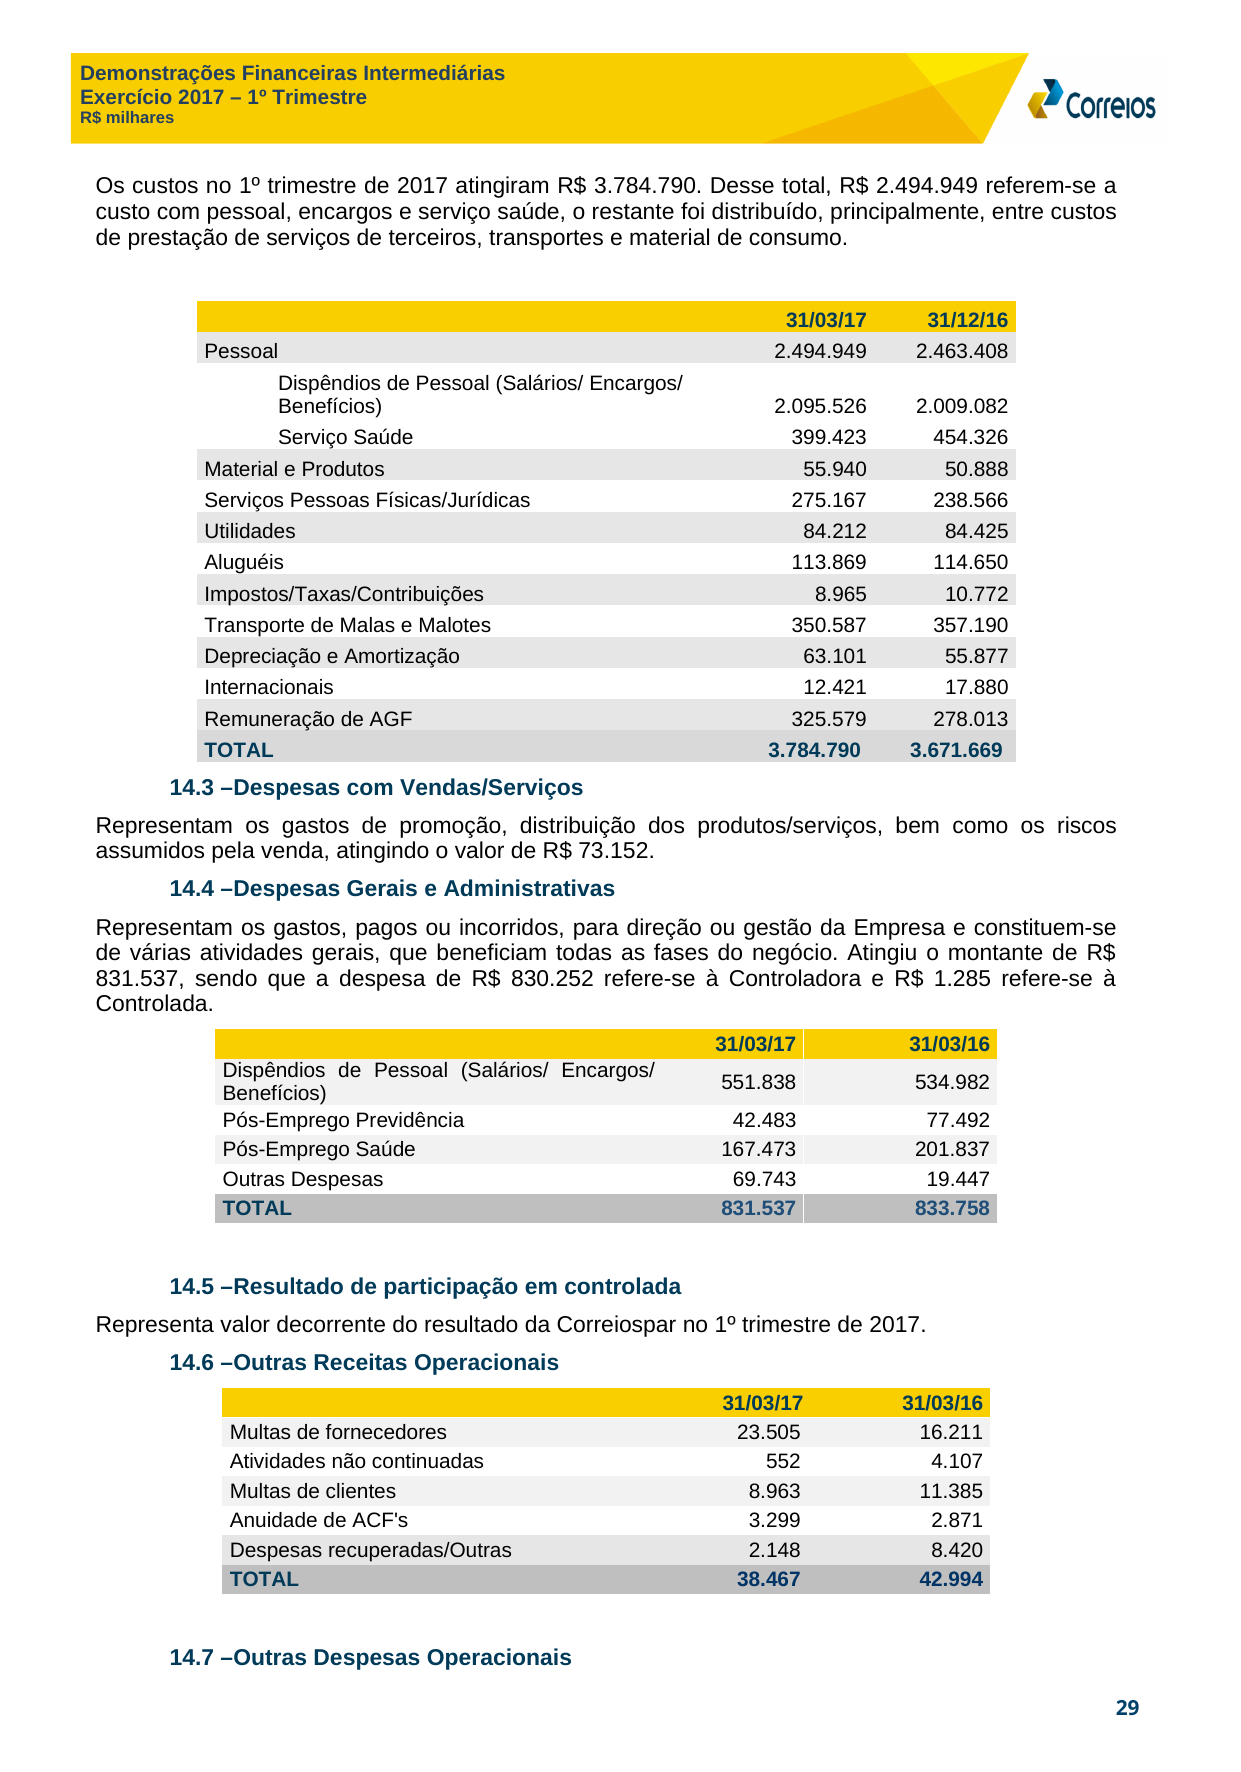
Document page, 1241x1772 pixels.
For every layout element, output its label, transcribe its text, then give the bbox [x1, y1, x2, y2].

text Representam os gastos, pagos ou incorridos, para direção ou gestão da Empresa e constituem-se de várias atividades gerais, que beneficiam todas as fases do negócio. Atingiu o montante de R$ 831.537, sendo que a despesa de R$ 830.252 refere-se à Controladora e R$ 1.285 refere-se à Controlada. [95, 914, 1117, 1017]
table_cell 357.190 [874, 605, 1016, 637]
table_header 31/03/17 [670, 1388, 811, 1417]
table_cell 201.837 [804, 1135, 997, 1164]
table_cell Despesas recuperadas/Outras [222, 1535, 626, 1565]
table_cell Serviço Saúde [197, 418, 732, 449]
table_header [222, 1388, 670, 1417]
table_cell 77.492 [804, 1105, 997, 1134]
table_cell Anuidade de ACF's [222, 1506, 626, 1535]
table_cell 2.095.526 [732, 363, 874, 418]
table_cell 2.148 [626, 1535, 808, 1565]
table_header 31/12/16 [874, 301, 1016, 332]
table_cell 63.101 [732, 637, 874, 668]
table_cell 3.671.669 [874, 730, 1016, 762]
table_cell 8.420 [808, 1535, 990, 1565]
table_cell Dispêndios de Pessoal (Salários/ Encargos/ Benefícios) [215, 1059, 663, 1105]
table_cell Utilidades [197, 512, 732, 543]
table_cell 238.566 [874, 480, 1016, 512]
table_cell 42.483 [663, 1105, 803, 1134]
table_cell Transporte de Malas e Malotes [197, 605, 732, 637]
text Representa valor decorrente do resultado da Correiospar no 1º trimestre de 2017. [95, 1312, 1117, 1337]
table_cell 833.758 [804, 1194, 997, 1223]
table_header [197, 301, 732, 332]
table_cell Aluguéis [197, 543, 732, 574]
table_cell Remuneração de AGF [197, 699, 732, 730]
table_header 31/03/16 [804, 1029, 997, 1059]
table_cell 16.211 [808, 1418, 990, 1447]
table_cell Depreciação e Amortização [197, 637, 732, 668]
table_cell Pós-Emprego Saúde [215, 1135, 663, 1164]
table_cell 454.326 [874, 418, 1016, 449]
table_cell 2.463.408 [874, 332, 1016, 363]
table_cell 23.505 [626, 1418, 808, 1447]
table_cell Outras Despesas [215, 1164, 663, 1193]
table_cell 3.299 [626, 1506, 808, 1535]
list Despesas Gerais e Administrativas [95, 876, 1117, 902]
table_cell 17.880 [874, 668, 1016, 699]
table_cell Pessoal [197, 332, 732, 363]
table_cell 275.167 [732, 480, 874, 512]
table_cell Atividades não continuadas [222, 1447, 626, 1476]
table_cell 114.650 [874, 543, 1016, 574]
table_cell 167.473 [663, 1135, 803, 1164]
table_cell 8.963 [626, 1476, 808, 1506]
table_cell 84.212 [732, 512, 874, 543]
table_cell 55.940 [732, 449, 874, 480]
table_cell 42.994 [808, 1565, 990, 1594]
table_header 31/03/17 [663, 1029, 803, 1059]
table_cell TOTAL [215, 1194, 663, 1223]
table_cell 534.982 [804, 1059, 997, 1105]
table_cell 325.579 [732, 699, 874, 730]
table_cell Dispêndios de Pessoal (Salários/ Encargos/ Benefícios) [197, 363, 732, 418]
table_header 31/03/17 [732, 301, 874, 332]
table_cell 19.447 [804, 1164, 997, 1193]
text Representam os gastos de promoção, distribuição dos produtos/serviços, bem como os riscos assumidos pela venda, atingindo o valor de R$ 73.152. [95, 812, 1117, 863]
text Os custos no 1º trimestre de 2017 atingiram R$ 3.784.790. Desse total, R$ 2.494.949 referem-se a custo com pessoal, encargos e serviço saúde, o restante foi distribuído, principalmente, entre custos de prestação de serviços de terceiros, transportes e material de consumo. [95, 173, 1117, 250]
table_header 31/03/16 [811, 1388, 990, 1417]
table_cell 3.784.790 [732, 730, 874, 762]
table_cell 399.423 [732, 418, 874, 449]
table_cell Internacionais [197, 668, 732, 699]
table_cell 38.467 [626, 1565, 808, 1594]
table_cell 69.743 [663, 1164, 803, 1193]
list Outras Receitas Operacionais [95, 1350, 1117, 1376]
table_cell 55.877 [874, 637, 1016, 668]
picture [70, 53, 1170, 144]
table_cell 12.421 [732, 668, 874, 699]
table_cell Serviços Pessoas Físicas/Jurídicas [197, 480, 732, 512]
table_cell 278.013 [874, 699, 1016, 730]
table_cell 50.888 [874, 449, 1016, 480]
table_cell 2.009.082 [874, 363, 1016, 418]
table_cell 8.965 [732, 574, 874, 605]
table_cell TOTAL [222, 1565, 626, 1594]
list Despesas com Vendas/Serviços [95, 774, 1117, 800]
table_cell 831.537 [663, 1194, 803, 1223]
table_cell 113.869 [732, 543, 874, 574]
table_cell 551.838 [663, 1059, 803, 1105]
table_cell 10.772 [874, 574, 1016, 605]
table_cell 2.871 [808, 1506, 990, 1535]
table_cell TOTAL [197, 730, 732, 762]
list Resultado de participação em controlada [95, 1274, 1117, 1299]
table_cell Material e Produtos [197, 449, 732, 480]
table_cell 84.425 [874, 512, 1016, 543]
table_cell 4.107 [808, 1447, 990, 1476]
table_cell 11.385 [808, 1476, 990, 1506]
table_cell Multas de fornecedores [222, 1418, 626, 1447]
table_header [215, 1029, 663, 1059]
table_cell Pós-Emprego Previdência [215, 1105, 663, 1134]
table_cell 350.587 [732, 605, 874, 637]
table_cell 552 [626, 1447, 808, 1476]
table_cell Multas de clientes [222, 1476, 626, 1506]
table_cell Impostos/Taxas/Contribuições [197, 574, 732, 605]
table_cell 2.494.949 [732, 332, 874, 363]
list Outras Despesas Operacionais [95, 1645, 1117, 1671]
